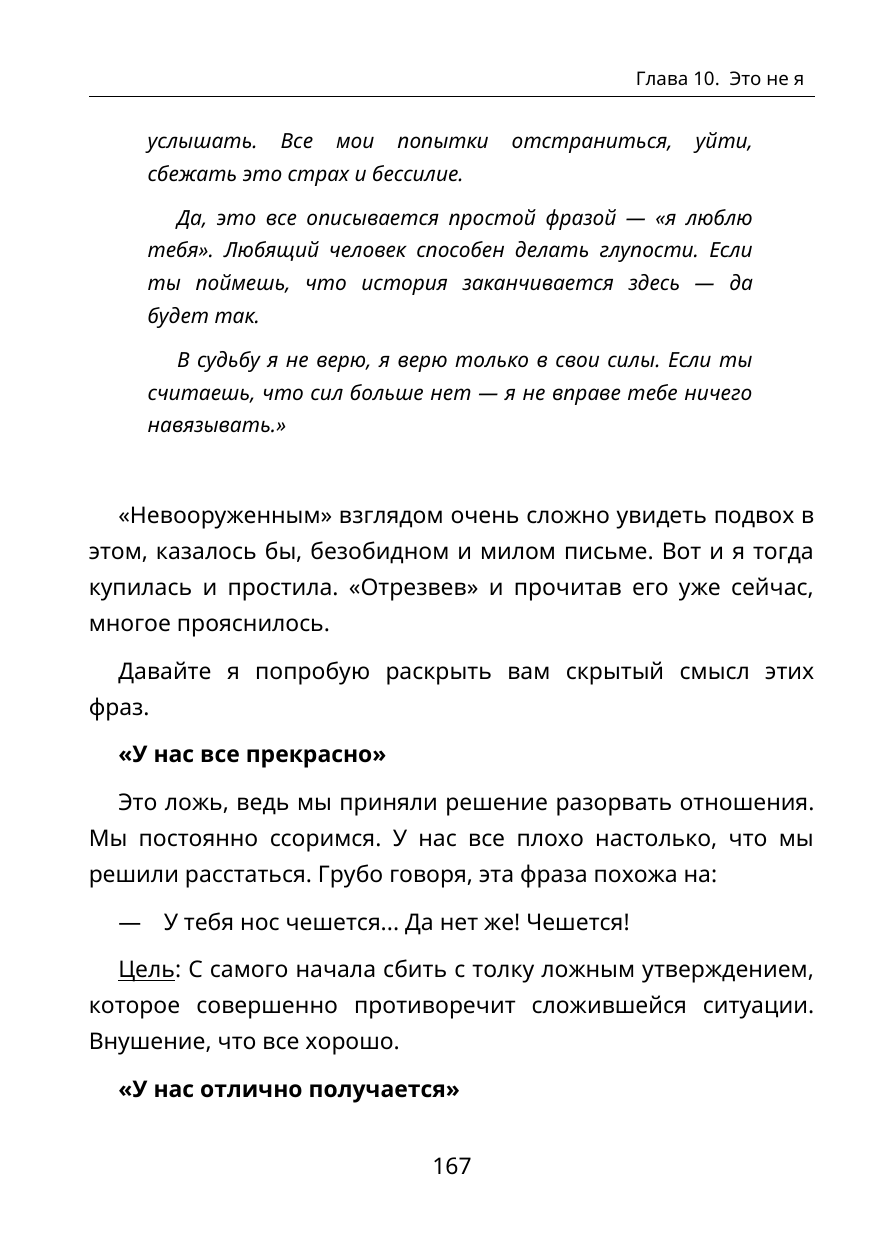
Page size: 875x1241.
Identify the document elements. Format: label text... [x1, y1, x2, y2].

text «У нас отлично получается» [88, 1073, 815, 1104]
text Это ложь, ведь мы приняли решение разорвать отношения. Мы постоянно ссоримся. У нас все плохо настолько, что мы решили расстаться. Грубо говоря, эта фраза похожа на: [88, 786, 815, 889]
text «У нас все прекрасно» [88, 738, 815, 769]
text Давайте я попробую раскрыть вам скрытый смысл этих фраз. [88, 655, 815, 722]
text «Невооруженным» взглядом очень сложно увидеть подвох в этом, казалось бы, безобидном и милом письме. Вот и я тогда купилась и простила. «Отрезвев» и прочитав его уже сейчас, многое прояснилось. [88, 499, 815, 638]
text Да, это все описывается простой фразой — «я люблю тебя». Любящий человек способен делать глупости. Если ты поймешь, что история заканчивается здесь — да будет так. [147, 203, 756, 329]
text услышать. Все мои попытки отстраниться, уйти, сбежать это страх и бессилие. [147, 126, 756, 187]
text Цель: С самого начала сбить с толку ложным утверждением, которое совершенно противоречит сложившейся ситуации. Внушение, что все хорошо. [88, 953, 815, 1056]
list У тебя нос чешется... Да нет же! Чешется! [88, 906, 815, 937]
text В судьбу я не верю, я верю только в свои силы. Если ты считаешь, что сил больше нет — я не вправе тебе ничего навязывать.» [147, 345, 756, 439]
